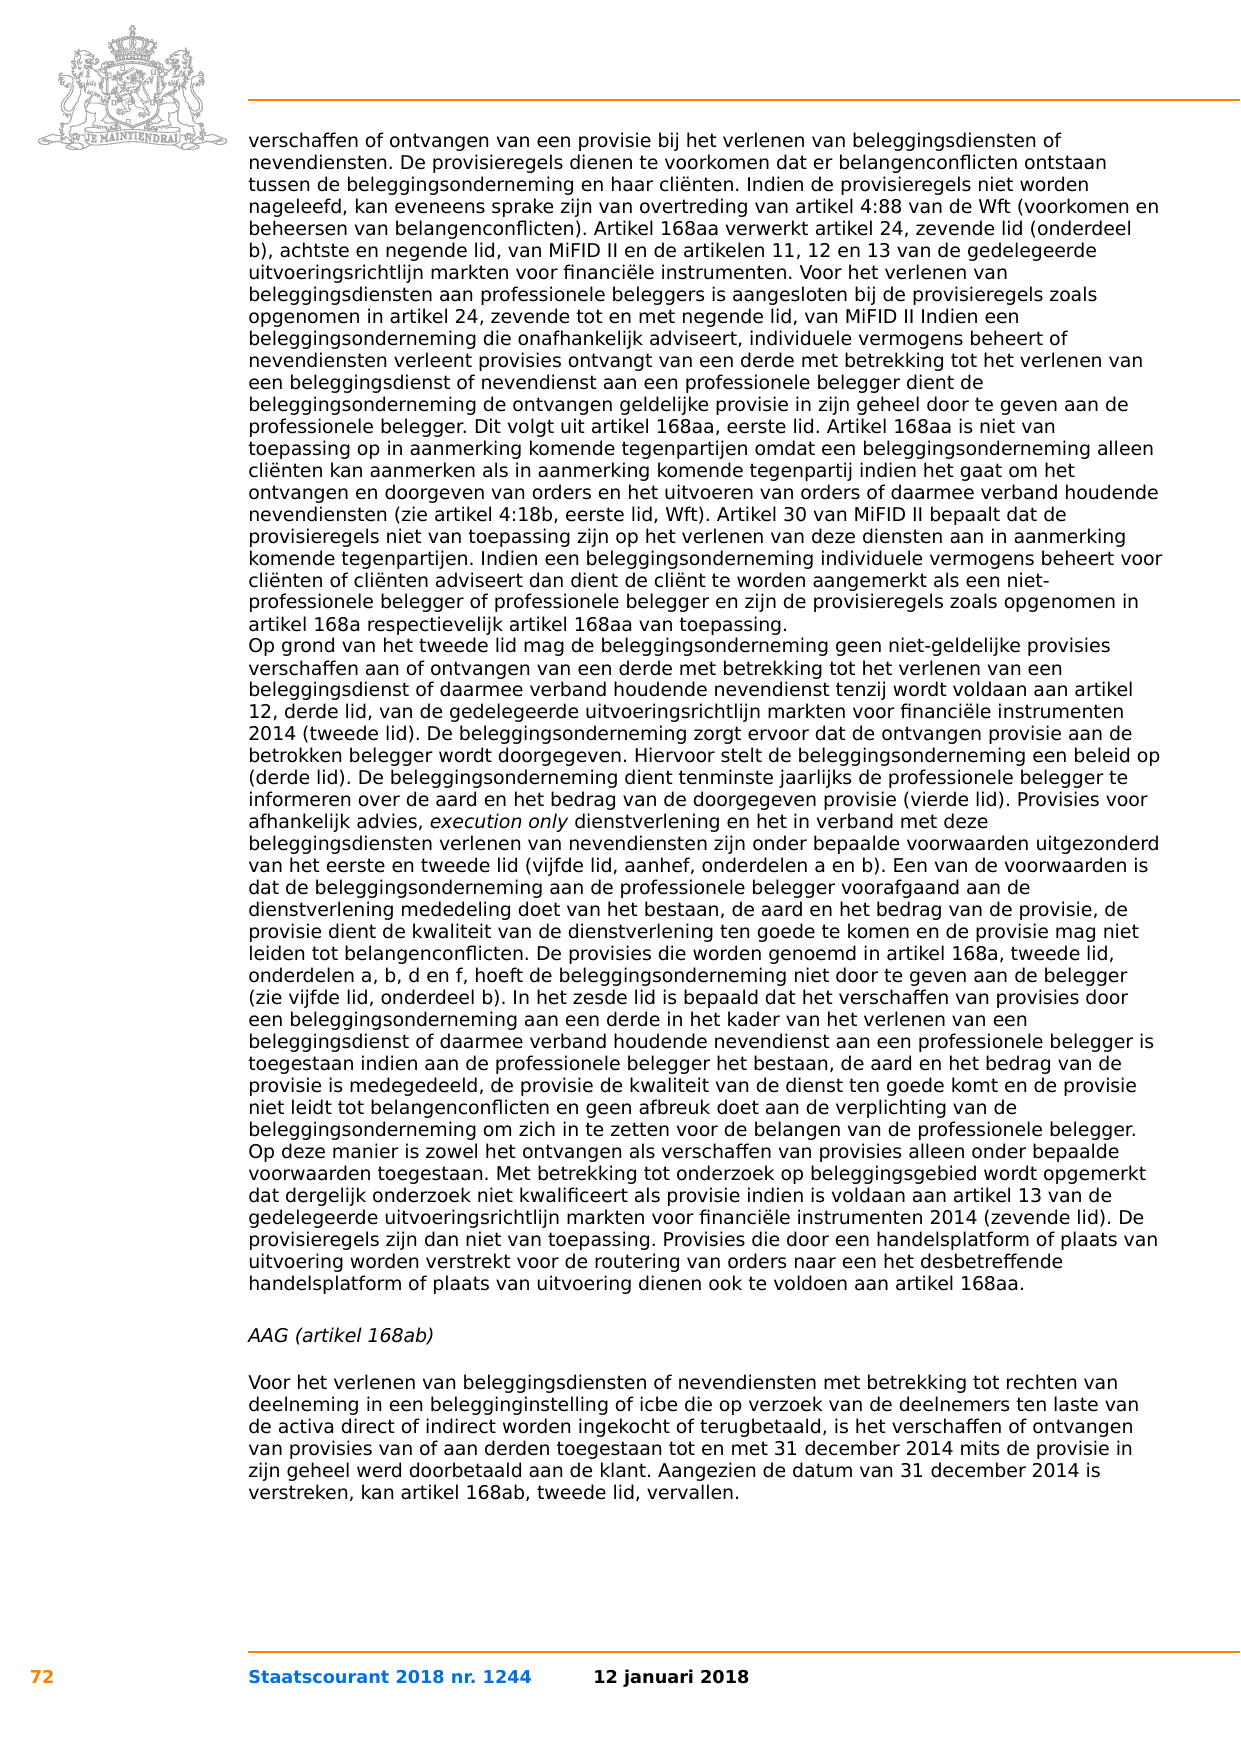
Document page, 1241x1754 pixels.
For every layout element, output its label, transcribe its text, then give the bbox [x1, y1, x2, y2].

picture [38, 25, 227, 150]
text Op grond van het tweede lid mag de beleggingsonderneming geen niet-geldelijke provisies verschaffen aan of ontvangen van een derde met betrekking tot het verlenen van een beleggingsdienst of daarmee verband houdende nevendienst tenzij wordt voldaan aan artikel 12, derde lid, van de gedelegeerde uitvoeringsrichtlijn markten voor financiële instrumenten 2014 (tweede lid). De beleggingsonderneming zorgt ervoor dat de ontvangen provisie aan de betrokken belegger wordt doorgegeven. Hiervoor stelt de beleggingsonderneming een beleid op (derde lid). De beleggingsonderneming dient tenminste jaarlijks de professionele belegger te informeren over de aard en het bedrag van de doorgegeven provisie (vierde lid). Provisies voor afhankelijk advies, execution only dienstverlening en het in verband met deze beleggingsdiensten verlenen van nevendiensten zijn onder bepaalde voorwaarden uitgezonderd van het eerste en tweede lid (vijfde lid, aanhef, onderdelen a en b). Een van de voorwaarden is dat de beleggingsonderneming aan de professionele belegger voorafgaand aan de dienstverlening mededeling doet van het bestaan, de aard en het bedrag van de provisie, de provisie dient de kwaliteit van de dienstverlening ten goede te komen en de provisie mag niet leiden tot belangenconflicten. De provisies die worden genoemd in artikel 168a, tweede lid, onderdelen a, b, d en f, hoeft de beleggingsonderneming niet door te geven aan de belegger (zie vijfde lid, onderdeel b). In het zesde lid is bepaald dat het verschaffen van provisies door een beleggingsonderneming aan een derde in het kader van het verlenen van een beleggingsdienst of daarmee verband houdende nevendienst aan een professionele belegger is toegestaan indien aan de professionele belegger het bestaan, de aard en het bedrag van de provisie is medegedeeld, de provisie de kwaliteit van de dienst ten goede komt en de provisie niet leidt tot belangenconflicten en geen afbreuk doet aan de verplichting van de beleggingsonderneming om zich in te zetten voor de belangen van de professionele belegger. Op deze manier is zowel het ontvangen als verschaffen van provisies alleen onder bepaalde voorwaarden toegestaan. Met betrekking tot onderzoek op beleggingsgebied wordt opgemerkt dat dergelijk onderzoek niet kwalificeert als provisie indien is voldaan aan artikel 13 van de gedelegeerde uitvoeringsrichtlijn markten voor financiële instrumenten 2014 (zevende lid). De provisieregels zijn dan niet van toepassing. Provisies die door een handelsplatform of plaats van uitvoering worden verstrekt voor de routering van orders naar een het desbetreffende handelsplatform of plaats van uitvoering dienen ook te voldoen aan artikel 168aa. [248, 635, 1163, 1295]
text verschaffen of ontvangen van een provisie bij het verlenen van beleggingsdiensten of nevendiensten. De provisieregels dienen te voorkomen dat er belangenconflicten ontstaan tussen de beleggingsonderneming en haar cliënten. Indien de provisieregels niet worden nageleefd, kan eveneens sprake zijn van overtreding van artikel 4:88 van de Wft (voorkomen en beheersen van belangenconflicten). Artikel 168aa verwerkt artikel 24, zevende lid (onderdeel b), achtste en negende lid, van MiFID II en de artikelen 11, 12 en 13 van de gedelegeerde uitvoeringsrichtlijn markten voor financiële instrumenten. Voor het verlenen van beleggingsdiensten aan professionele beleggers is aangesloten bij de provisieregels zoals opgenomen in artikel 24, zevende tot en met negende lid, van MiFID II Indien een beleggingsonderneming die onafhankelijk adviseert, individuele vermogens beheert of nevendiensten verleent provisies ontvangt van een derde met betrekking tot het verlenen van een beleggingsdienst of nevendienst aan een professionele belegger dient de beleggingsonderneming de ontvangen geldelijke provisie in zijn geheel door te geven aan de professionele belegger. Dit volgt uit artikel 168aa, eerste lid. Artikel 168aa is niet van toepassing op in aanmerking komende tegenpartijen omdat een beleggingsonderneming alleen cliënten kan aanmerken als in aanmerking komende tegenpartij indien het gaat om het ontvangen en doorgeven van orders en het uitvoeren van orders of daarmee verband houdende nevendiensten (zie artikel 4:18b, eerste lid, Wft). Artikel 30 van MiFID II bepaalt dat de provisieregels niet van toepassing zijn op het verlenen van deze diensten aan in aanmerking komende tegenpartijen. Indien een beleggingsonderneming individuele vermogens beheert voor cliënten of cliënten adviseert dan dient de cliënt te worden aangemerkt als een niet-professionele belegger of professionele belegger en zijn de provisieregels zoals opgenomen in artikel 168a respectievelijk artikel 168aa van toepassing. [248, 130, 1163, 635]
text Voor het verlenen van beleggingsdiensten of nevendiensten met betrekking tot rechten van deelneming in een belegginginstelling of icbe die op verzoek van de deelnemers ten laste van de activa direct of indirect worden ingekocht of terugbetaald, is het verschaffen of ontvangen van provisies van of aan derden toegestaan tot en met 31 december 2014 mits de provisie in zijn geheel werd doorbetaald aan de klant. Aangezien de datum van 31 december 2014 is verstreken, kan artikel 168ab, tweede lid, vervallen. [248, 1372, 1163, 1504]
subtitle AAG (artikel 168ab) [248, 1325, 1163, 1347]
